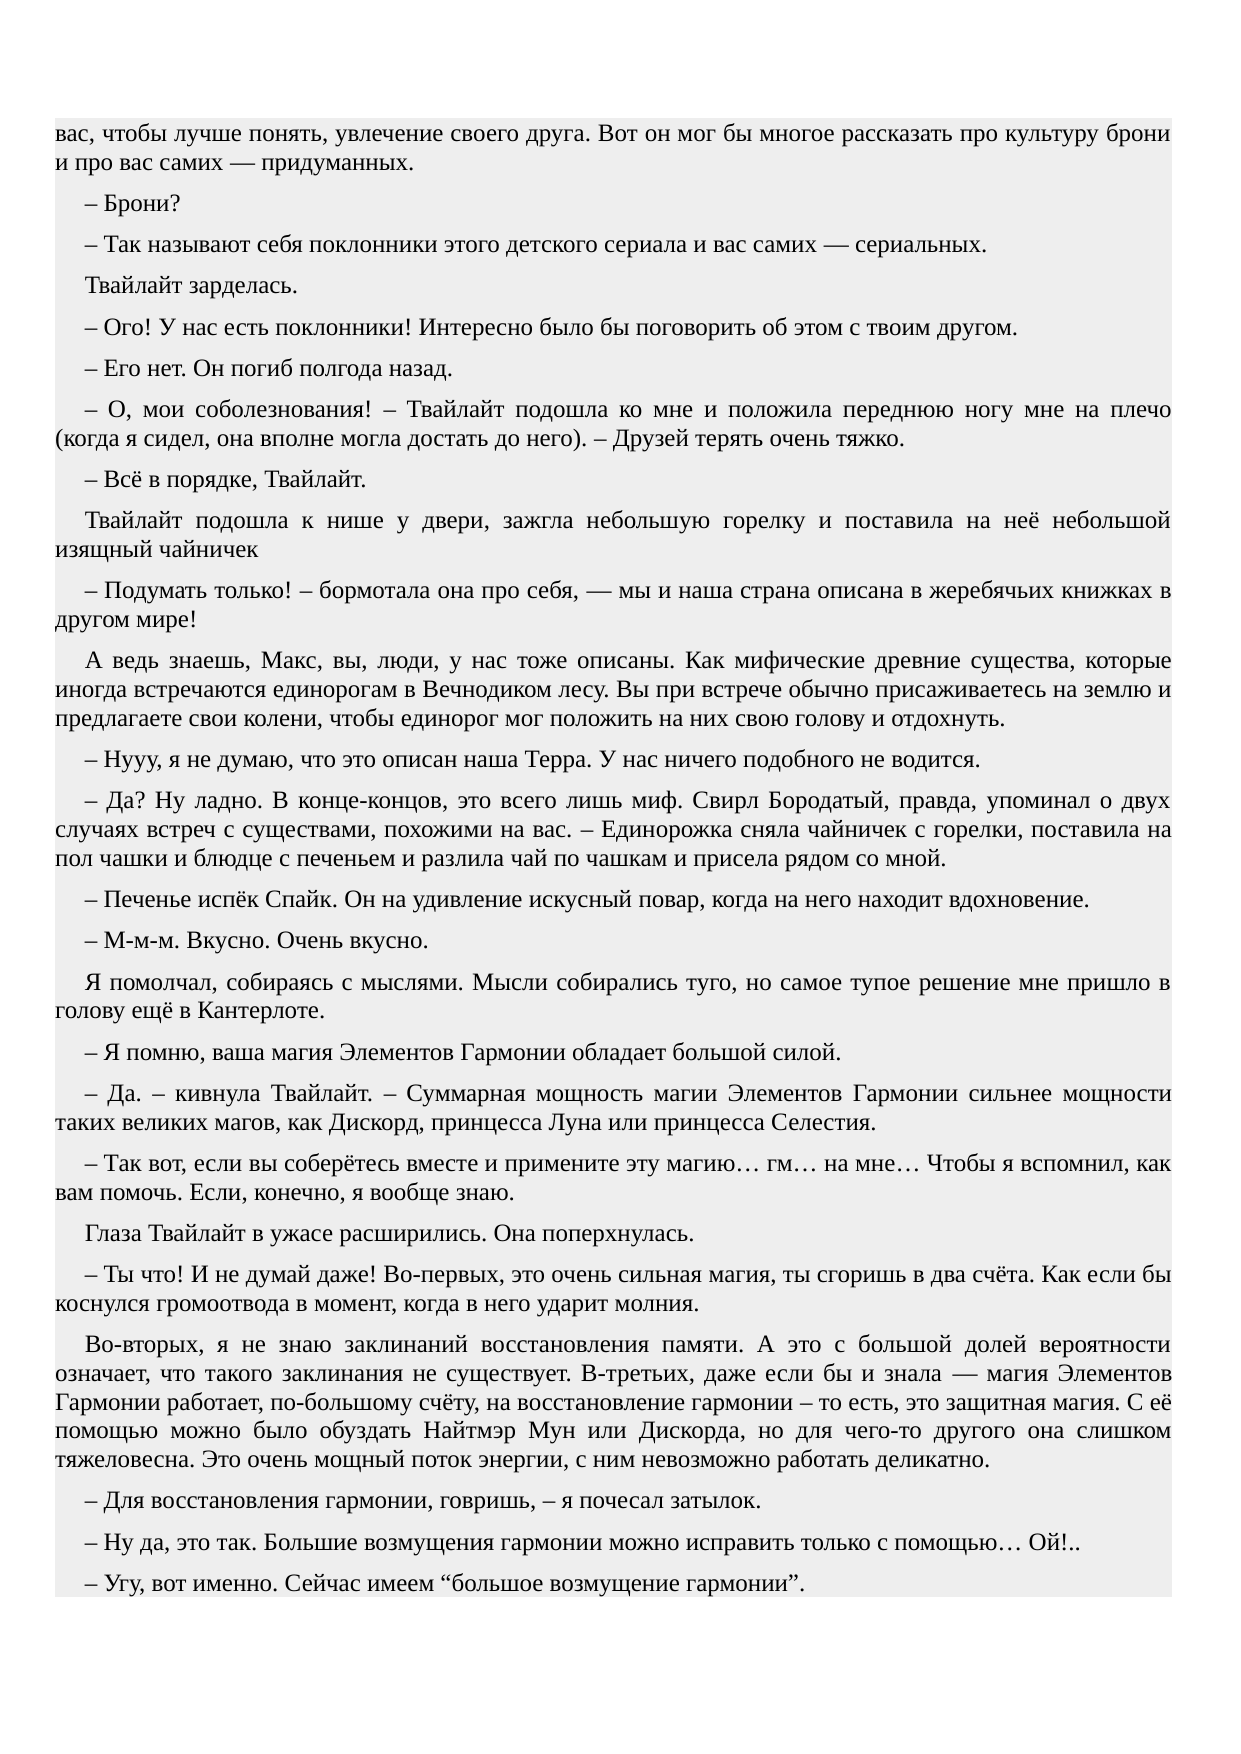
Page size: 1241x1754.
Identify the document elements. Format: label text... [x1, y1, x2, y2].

text – Ого! У нас есть поклонники! Интересно было бы поговорить об этом с твоим другом. [55, 312, 1172, 341]
text – Ну да, это так. Большие возмущения гармонии можно исправить только с помощью… Ой!.. [55, 1527, 1172, 1556]
text – Всё в порядке, Твайлайт. [55, 464, 1172, 493]
text А ведь знаешь, Макс, вы, люди, у нас тоже описаны. Как мифические древние существа, которые иногда встречаются единорогам в Вечнодиком лесу. Вы при встрече обычно присаживаетесь на землю и предлагаете свои колени, чтобы единорог мог положить на них свою голову и отдохнуть. [55, 646, 1172, 732]
text – Ты что! И не думай даже! Во-первых, это очень сильная магия, ты сгоришь в два счёта. Как если бы коснулся громоотвода в момент, когда в него ударит молния. [55, 1259, 1172, 1317]
text – Брони? [55, 188, 1172, 217]
text – Так называют себя поклонники этого детского сериала и вас самих — сериальных. [55, 229, 1172, 258]
text – Да? Ну ладно. В конце-концов, это всего лишь миф. Свирл Бородатый, правда, упоминал о двух случаях встреч с существами, похожими на вас. – Единорожка сняла чайничек с горелки, поставила на пол чашки и блюдце с печеньем и разлила чай по чашкам и присела рядом со мной. [55, 786, 1172, 872]
text – Его нет. Он погиб полгода назад. [55, 353, 1172, 382]
text – Печенье испёк Спайк. Он на удивление искусный повар, когда на него находит вдохновение. [55, 884, 1172, 913]
text – Подумать только! – бормотала она про себя, — мы и наша страна описана в жеребячьих книжках в другом мире! [55, 576, 1172, 633]
text вас, чтобы лучше понять, увлечение своего друга. Вот он мог бы многое рассказать про культуру брони и про вас самих — придуманных. [55, 118, 1172, 176]
text – М-м-м. Вкусно. Очень вкусно. [55, 926, 1172, 954]
text – Да. – кивнула Твайлайт. – Суммарная мощность магии Элементов Гармонии сильнее мощности таких великих магов, как Дискорд, принцесса Луна или принцесса Селестия. [55, 1078, 1172, 1136]
text – Так вот, если вы соберётесь вместе и примените эту магию… гм… на мне… Чтобы я вспомнил, как вам помочь. Если, конечно, я вообще знаю. [55, 1148, 1172, 1206]
text Твайлайт подошла к нише у двери, зажгла небольшую горелку и поставила на неё небольшой изящный чайничек [55, 506, 1172, 563]
text – Нууу, я не думаю, что это описан наша Терра. У нас ничего подобного не водится. [55, 744, 1172, 773]
text – Я помню, ваша магия Элементов Гармонии обладает большой силой. [55, 1037, 1172, 1066]
text – О, мои соболезнования! – Твайлайт подошла ко мне и положила переднюю ногу мне на плечо (когда я сидел, она вполне могла достать до него). – Друзей терять очень тяжко. [55, 394, 1172, 452]
text Я помолчал, собираясь с мыслями. Мысли собирались туго, но самое тупое решение мне пришло в голову ещё в Кантерлоте. [55, 967, 1172, 1024]
text – Угу, вот именно. Сейчас имеем “большое возмущение гармонии”. [55, 1568, 1172, 1597]
text Во-вторых, я не знаю заклинаний восстановления памяти. А это с большой долей вероятности означает, что такого заклинания не существует. В-третьих, даже если бы и знала — магия Элементов Гармонии работает, по-большому счёту, на восстановление гармонии – то есть, это защитная магия. С её помощью можно было обуздать Найтмэр Мун или Дискорда, но для чего-то другого она слишком тяжеловесна. Это очень мощный поток энергии, с ним невозможно работать деликатно. [55, 1329, 1172, 1473]
text Твайлайт зарделась. [55, 271, 1172, 299]
text Глаза Твайлайт в ужасе расширились. Она поперхнулась. [55, 1218, 1172, 1247]
text – Для восстановления гармонии, говришь, – я почесал затылок. [55, 1486, 1172, 1514]
